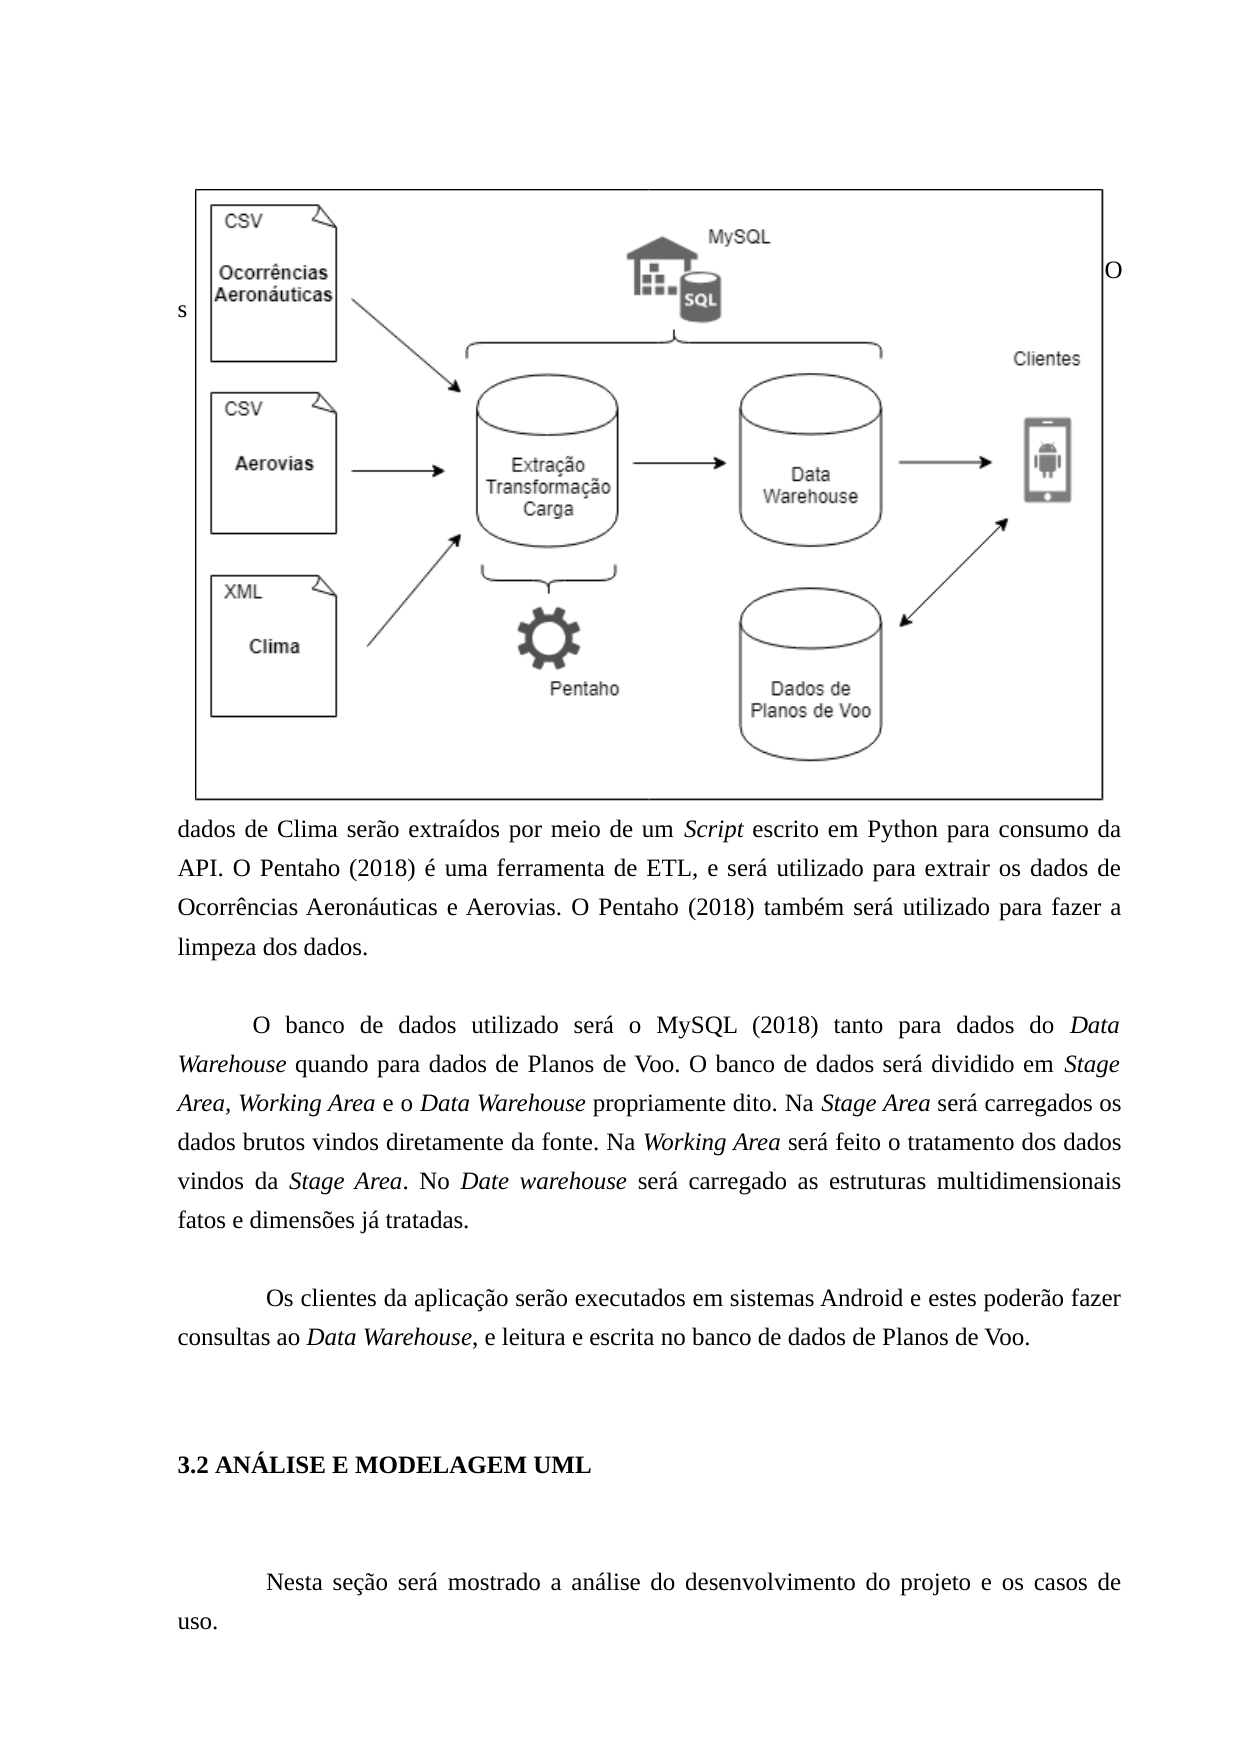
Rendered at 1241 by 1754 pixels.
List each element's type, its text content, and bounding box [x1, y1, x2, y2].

text Nesta seção será mostrado a análise do desenvolvimento do projeto e os casos de uso. [177, 1567, 1122, 1635]
text Os clientes da aplicação serão executados em sistemas Android e estes poderão fazer consultas ao Data Warehouse, e leitura e escrita no banco de dados de Planos de Voo. [177, 1283, 1122, 1351]
subtitle Análise e Modelagem UML [177, 1450, 1122, 1478]
text Os dados de Clima serão extraídos por meio de um Script escrito em Python para consumo da API. O Pentaho (2018) é uma ferramenta de ETL, e será utilizado para extrair os dados de Ocorrências Aeronáuticas e Aerovias. O Pentaho (2018) também será utilizado para fazer a limpeza dos dados. [177, 802, 1122, 960]
picture [195, 189, 1105, 802]
text O banco de dados utilizado será o MySQL (2018) tanto para dados do Data Warehouse quando para dados de Planos de Voo. O banco de dados será dividido em Stage Area, Working Area e o Data Warehouse propriamente dito. Na Stage Area será carregados os dados brutos vindos diretamente da fonte. Na Working Area será feito o tratamento dos dados vindos da Stage Area. No Date warehouse será carregado as estruturas multidimensionais fatos e dimensões já tratadas. [177, 971, 1122, 1234]
